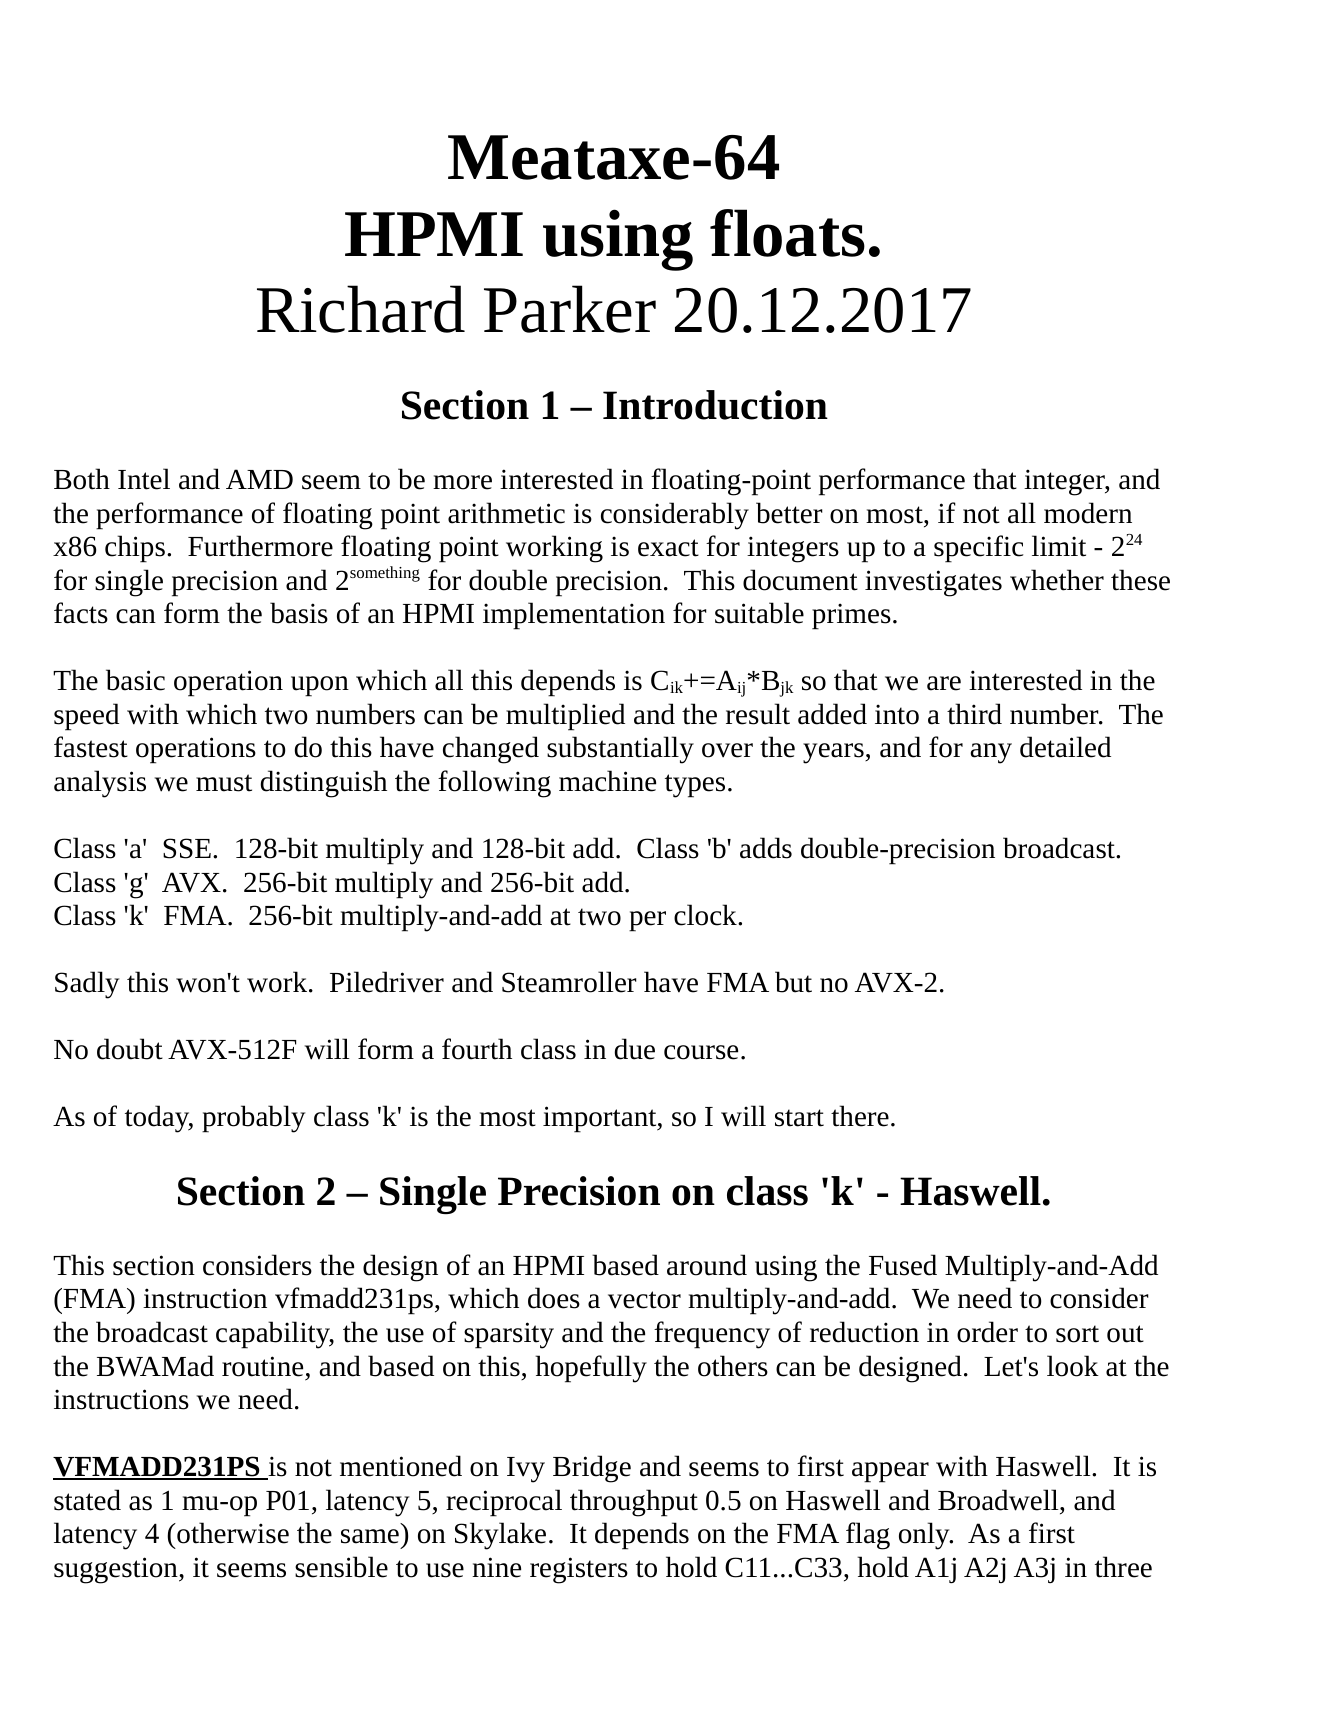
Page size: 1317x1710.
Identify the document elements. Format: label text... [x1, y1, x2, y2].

text Section 1 – Introduction [53, 381, 1174, 429]
text No doubt AVX-512F will form a fourth class in due course. [53, 1032, 1174, 1066]
text Meataxe-64 [53, 117, 1174, 194]
text Class 'a' SSE. 128-bit multiply and 128-bit add. Class 'b' adds double-precision broadcast. [53, 831, 1174, 865]
text Section 2 – Single Precision on class 'k' - Haswell. [53, 1167, 1174, 1214]
text VFMADD231PS is not mentioned on Ivy Bridge and seems to first appear with Haswell. It is stated as 1 mu-op P01, latency 5, reciprocal throughput 0.5 on Haswell and Broadwell, and latency 4 (otherwise the same) on Skylake. It depends on the FMA flag only. As a first suggestion, it seems sensible to use nine registers to hold C11...C33, hold A1j A2j A3j in three [53, 1449, 1174, 1583]
text Class 'k' FMA. 256-bit multiply-and-add at two per clock. [53, 898, 1174, 932]
text Richard Parker 20.12.2017 [53, 271, 1174, 347]
text Sadly this won't work. Piledriver and Steamroller have FMA but no AVX-2. [53, 965, 1174, 999]
text As of today, probably class 'k' is the most important, so I will start there. [53, 1099, 1174, 1133]
text Both Intel and AMD seem to be more interested in floating-point performance that integer, and the performance of floating point arithmetic is considerably better on most, if not all modern x86 chips. Furthermore floating point working is exact for integers up to a specific limit - 224 for single precision and 2something for double precision. This document investigates whether these facts can form the basis of an HPMI implementation for suitable primes. [53, 462, 1174, 630]
text HPMI using floats. [53, 194, 1174, 271]
text This section considers the design of an HPMI based around using the Fused Multiply-and-Add (FMA) instruction vfmadd231ps, which does a vector multiply-and-add. We need to consider the broadcast capability, the use of sparsity and the frequency of reduction in order to sort out the BWAMad routine, and based on this, hopefully the others can be designed. Let's look at the instructions we need. [53, 1248, 1174, 1416]
text The basic operation upon which all this depends is Cik+=Aij*Bjk so that we are interested in the speed with which two numbers can be multiplied and the result added into a third number. The fastest operations to do this have changed substantially over the years, and for any detailed analysis we must distinguish the following machine types. [53, 663, 1174, 798]
text Class 'g' AVX. 256-bit multiply and 256-bit add. [53, 865, 1174, 898]
